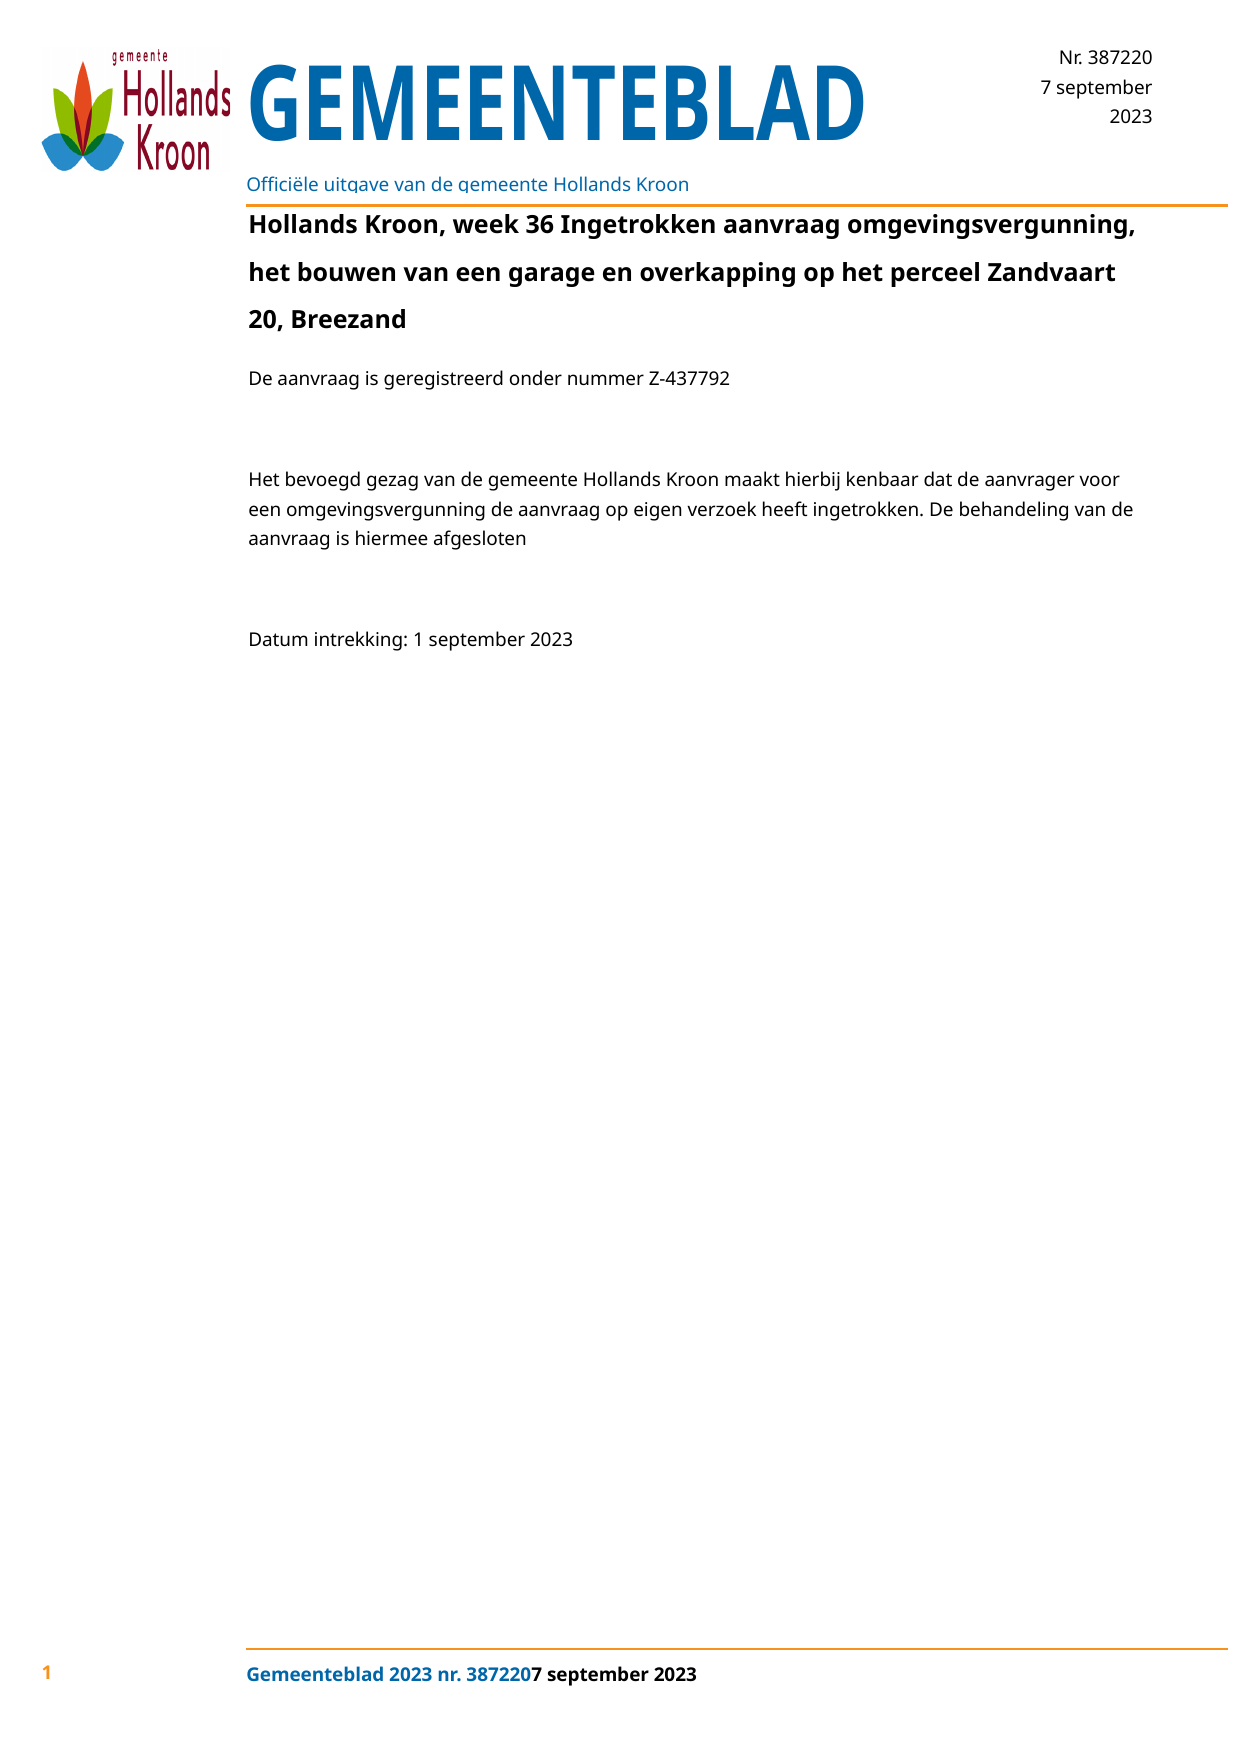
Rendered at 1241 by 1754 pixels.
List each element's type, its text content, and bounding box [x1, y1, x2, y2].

text Hollands Kroon, week 36 Ingetrokken aanvraag omgevingsvergunning, het bouwen van een garage en overkapping op het perceel Zandvaart 20, Breezand [248, 207, 1152, 336]
text Datum intrekking: 1 september 2023 [248, 626, 1152, 652]
picture [41, 47, 231, 172]
text De aanvraag is geregistreerd onder nummer Z-437792 [248, 366, 1152, 391]
text Het bevoegd gezag van de gemeente Hollands Kroon maakt hierbij kenbaar dat de aanvrager voor een omgevingsvergunning de aanvraag op eigen verzoek heeft ingetrokken. De behandeling van de aanvraag is hiermee afgesloten [248, 466, 1152, 551]
